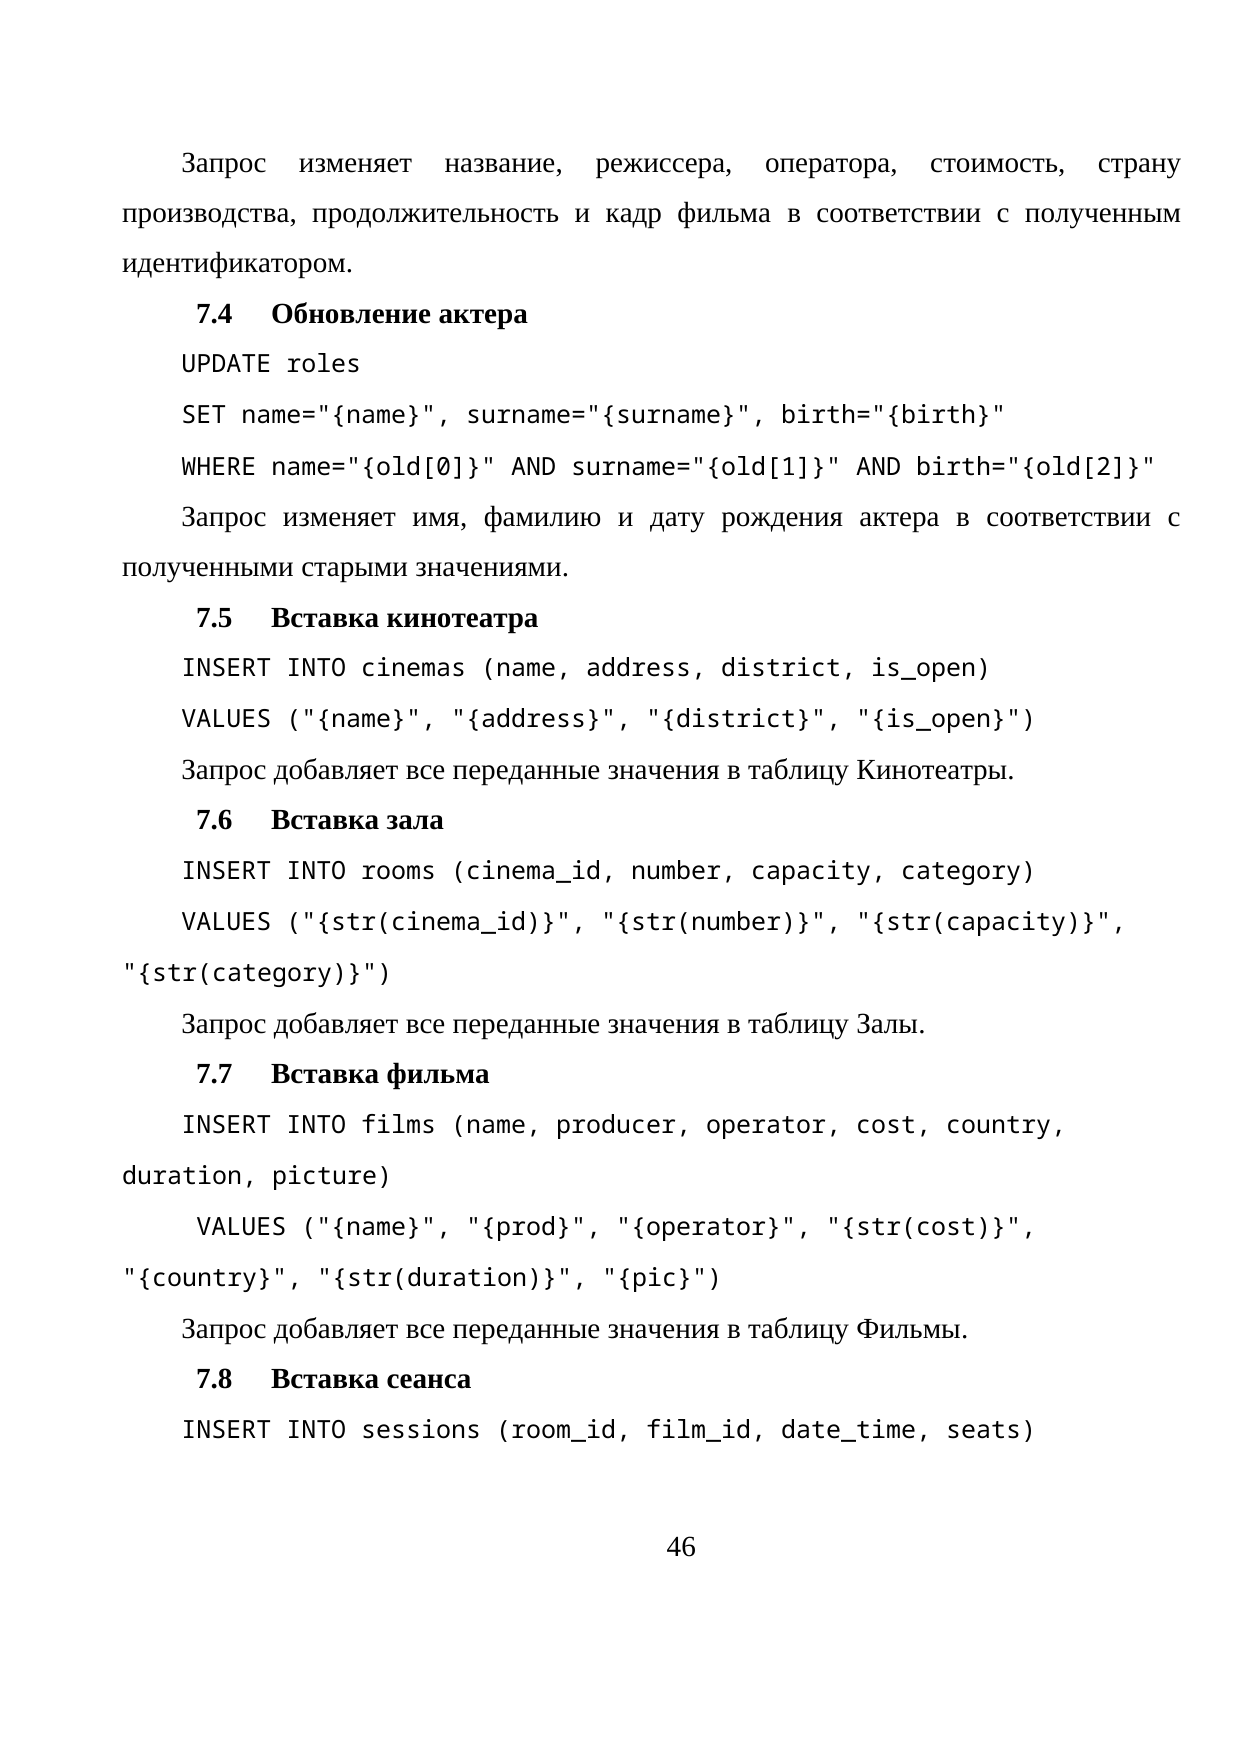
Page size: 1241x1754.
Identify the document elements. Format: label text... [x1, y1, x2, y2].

text SET name="{name}", surname="{surname}", birth="{birth}" [122, 397, 1181, 431]
text VALUES ("{name}", "{prod}", "{operator}", "{str(cost)}", "{country}", "{str(duration)}", "{pic}") [122, 1209, 1181, 1294]
subtitle Вставка фильма [196, 1056, 1181, 1090]
subtitle Вставка кинотеатра [196, 600, 1181, 633]
text WHERE name="{old[0]}" AND surname="{old[1]}" AND birth="{old[2]}" [122, 448, 1181, 482]
text Запрос изменяет название, режиссера, оператора, стоимость, страну производства, продолжительность и кадр фильма в соответствии с полученным идентификатором. [122, 145, 1181, 279]
text INSERT INTO sessions (room_id, film_id, date_time, seats) [122, 1411, 1181, 1445]
text VALUES ("{name}", "{address}", "{district}", "{is_open}") [122, 701, 1181, 735]
text Запрос добавляет все переданные значения в таблицу Залы. [122, 1006, 1181, 1039]
text UPDATE roles [122, 346, 1181, 380]
text Запрос изменяет имя, фамилию и дату рождения актера в соответствии с полученными старыми значениями. [122, 499, 1181, 583]
text Запрос добавляет все переданные значения в таблицу Кинотеатры. [122, 752, 1181, 786]
text Запрос добавляет все переданные значения в таблицу Фильмы. [122, 1311, 1181, 1344]
text INSERT INTO cinemas (name, address, district, is_open) [122, 650, 1181, 684]
text VALUES ("{str(cinema_id)}", "{str(number)}", "{str(capacity)}", "{str(category)}") [122, 904, 1181, 989]
subtitle Вставка зала [196, 802, 1181, 836]
subtitle Обновление актера [196, 296, 1181, 329]
text INSERT INTO films (name, producer, operator, cost, country, duration, picture) [122, 1107, 1181, 1192]
text INSERT INTO rooms (cinema_id, number, capacity, category) [122, 853, 1181, 887]
subtitle Вставка сеанса [196, 1361, 1181, 1394]
